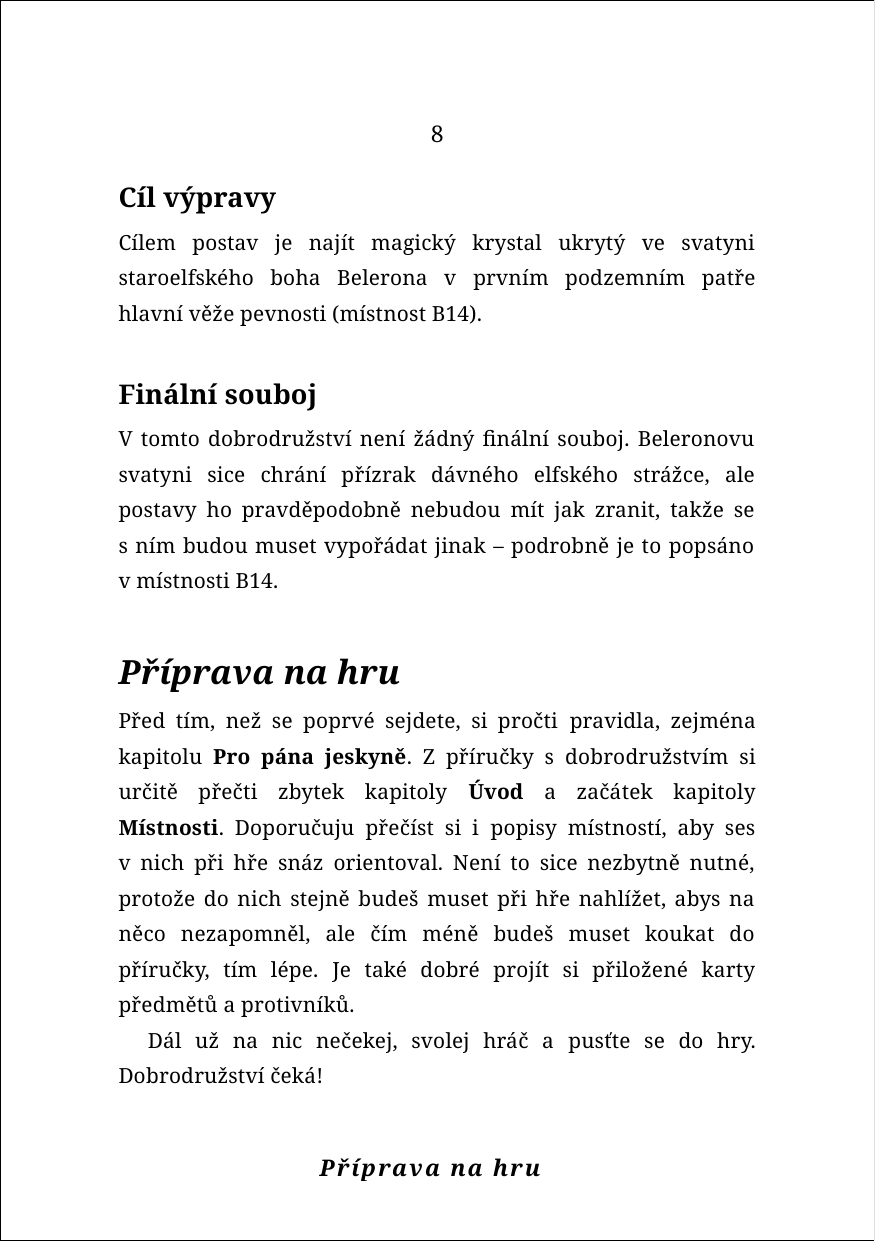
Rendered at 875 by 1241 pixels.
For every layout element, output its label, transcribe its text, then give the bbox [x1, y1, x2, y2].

subtitle Příprava na hru [118, 649, 756, 694]
text Před tím, než se poprvé sejdete, si pročti pravidla, zejména kapitolu Pro pána jeskyně. Z⁠ příručky s⁠ dobrodružstvím si určitě přečti zbytek kapitoly Úvod a⁠ začátek kapitoly Místnosti. Doporučuju přečíst si i⁠ popisy místností, aby ses v⁠ nich při hře snáz orientoval. Není to sice nezbytně nutné, protože do nich stejně budeš muset při hře nahlížet, abys na něco nezapomněl, ale čím méně budeš muset koukat do příručky, tím lépe. Je také dobré projít si přiložené karty předmětů a⁠ protivníků. Dál už na nic nečekej, svolej hráč a⁠ pusťte se do hry. Dobrodružství čeká! [118, 706, 756, 1090]
subtitle Cíl výpravy [118, 179, 756, 216]
text V⁠ tomto dobrodružství není žádný finální souboj. Beleronovu svatyni sice chrání přízrak dávného elfského strážce, ale postavy ho pravděpodobně nebudou mít jak zranit, takže se s⁠ ním budou muset vypořádat jinak – podrobně je to popsáno v⁠ místnosti B14. [118, 424, 756, 595]
text Cílem postav je najít magický krystal ukrytý ve svatyni staroelfského boha Belerona v⁠ prvním podzemním patře hlavní věže pevnosti (místnost B14). [118, 228, 756, 327]
subtitle Finální souboj [118, 376, 756, 412]
